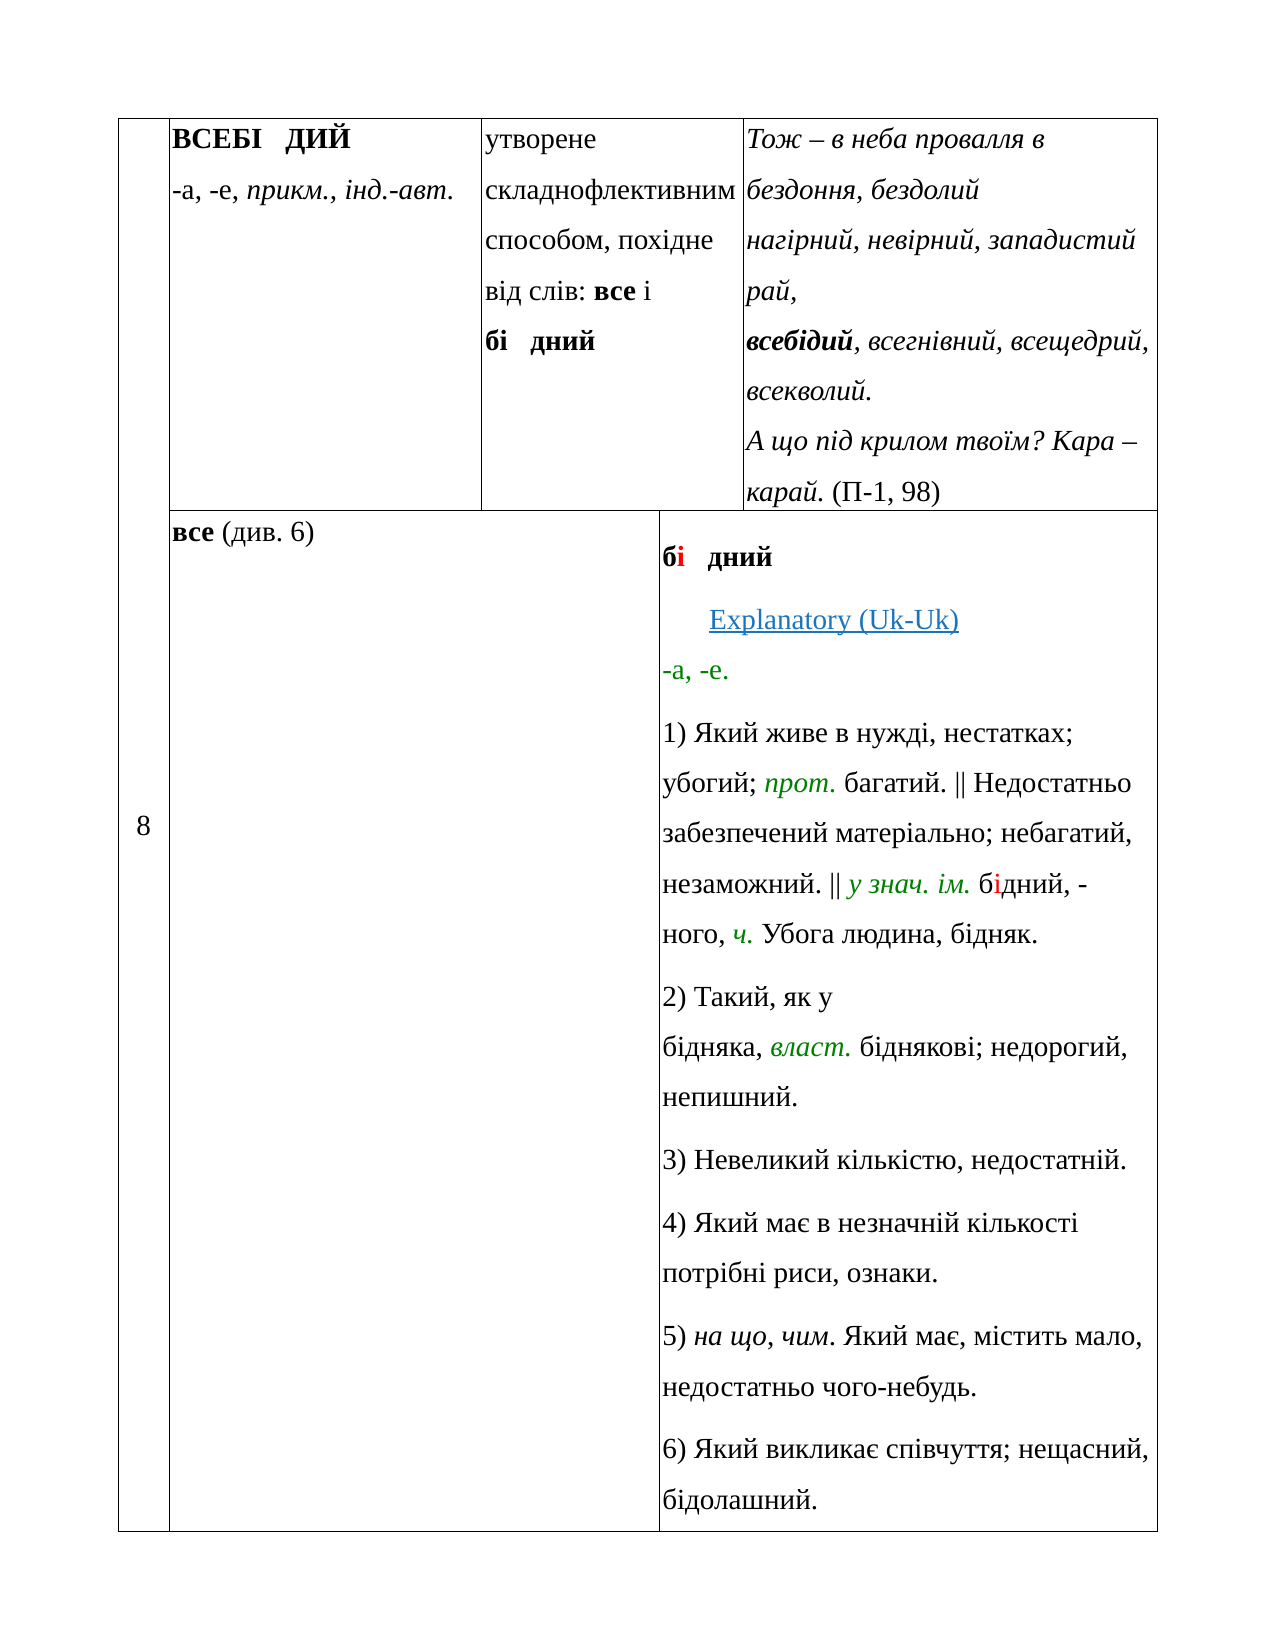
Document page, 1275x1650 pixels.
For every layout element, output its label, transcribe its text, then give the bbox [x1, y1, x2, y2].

table_cell утворене складнофлективним способом, похідне від слів: все і бідний [482, 119, 743, 510]
table_cell 8 [119, 119, 169, 1531]
table_cell бідний Explanatory (Uk-Uk) -а, -е. 1) Який живе в нужді, нестатках; убогий; прот. багатий. || Недостатньо забезпечений матеріально; небагатий, незаможний. || у знач. ім. бідний, -ного, ч. Убога людина, бідняк. 2) Такий, як у бідняка, власт. біднякові; недорогий, непишний. 3) Невеликий кількістю, недостатній. 4) Який має в незначній кількості потрібні риси, ознаки. 5) на що, чим. Який має, містить мало, недостатньо чого-небудь. 6) Який викликає співчуття; нещасний, бідолашний. [660, 511, 1157, 1531]
table_cell все (див. 6) [170, 511, 659, 1531]
table_cell ВсебІдий -а, -е, прикм., інд.-авт. [170, 119, 481, 510]
table_cell Тож – в неба провалля в бездоння, бездолий нагірний, невірний, западистий рай, всебідий, всегнівний, всещедрий, всекволий. А що під крилом твоїм? Кара – карай. (П‑1, 98) [744, 119, 1157, 510]
